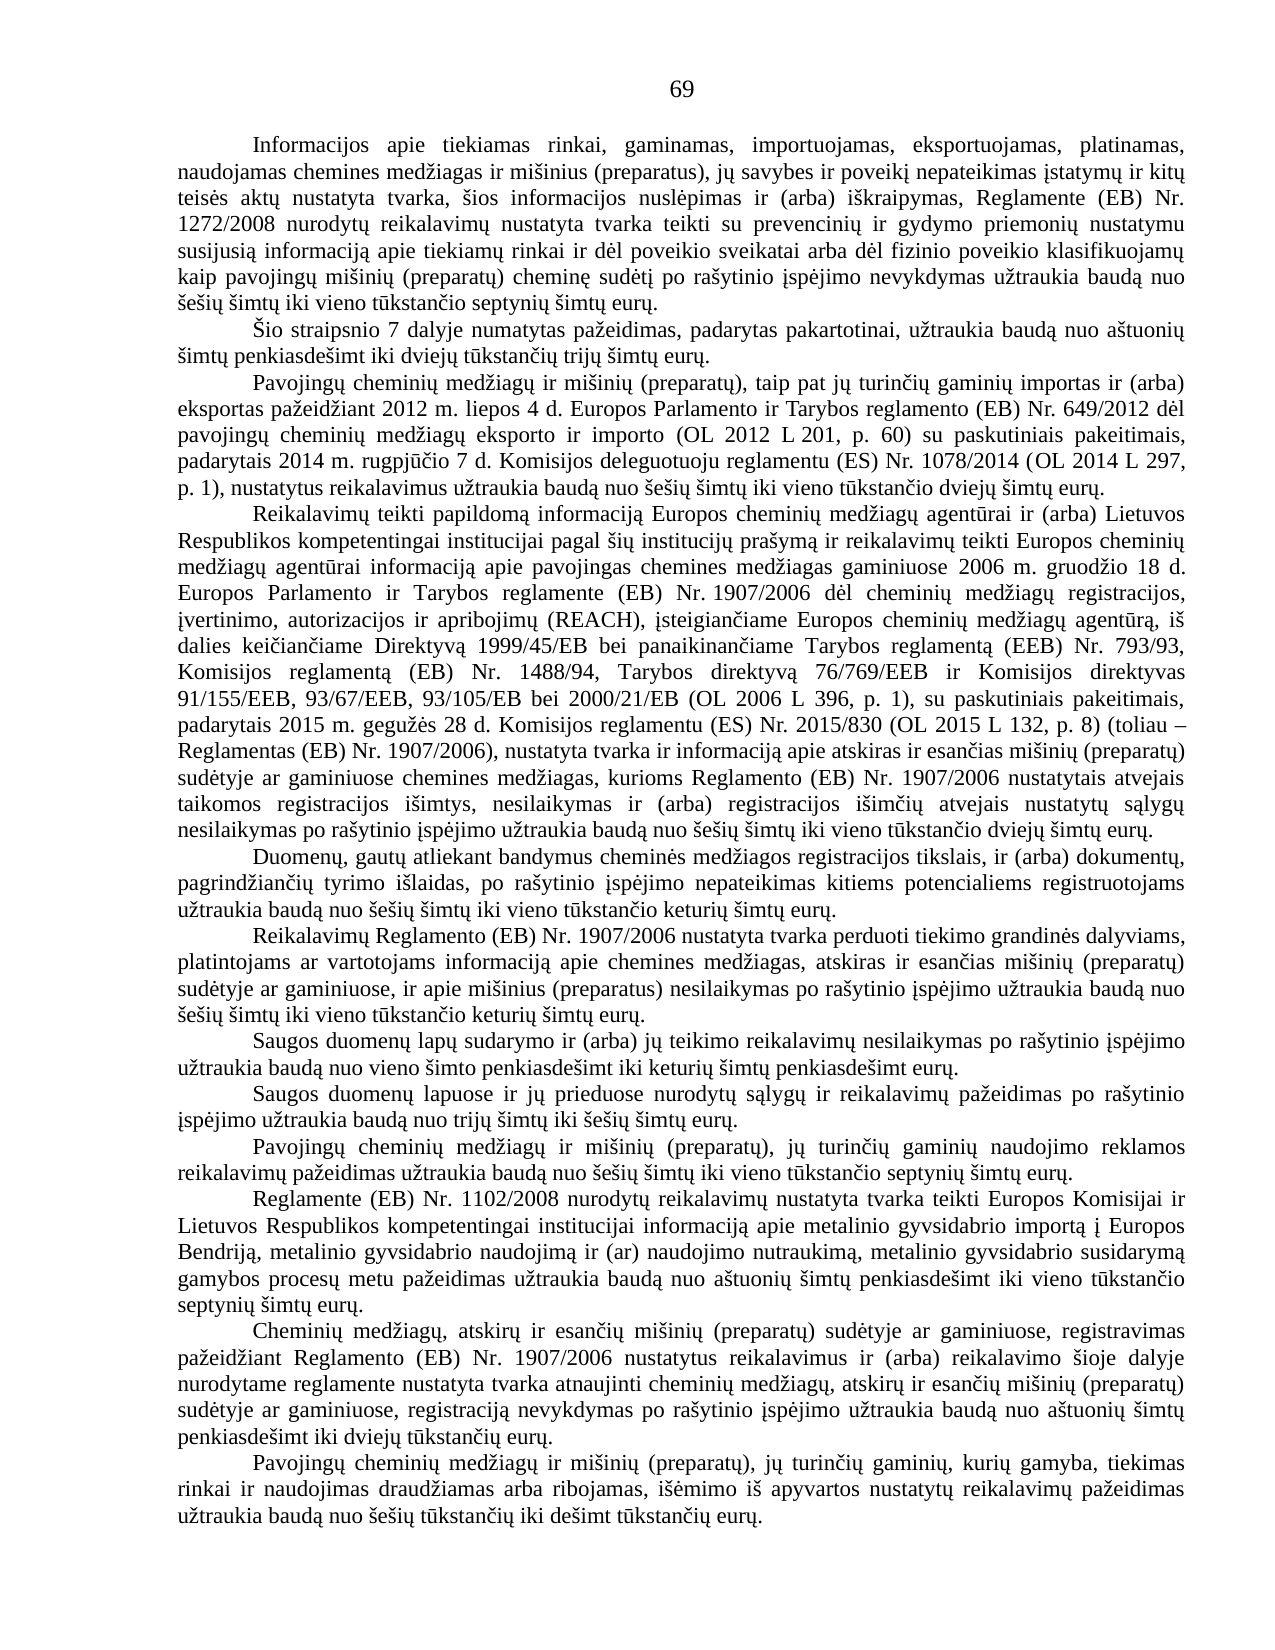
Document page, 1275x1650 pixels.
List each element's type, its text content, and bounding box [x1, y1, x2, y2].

text Pavojingų cheminių medžiagų ir mišinių (preparatų), taip pat jų turinčių gaminių importas ir (arba) eksportas pažeidžiant 2012 m. liepos 4 d. Europos Parlamento ir Tarybos reglamento (EB) Nr. 649/2012 dėl pavojingų cheminių medžiagų eksporto ir importo (OL 2012 L 201, p. 60) su paskutiniais pakeitimais, padarytais 2014 m. rugpjūčio 7 d. Komisijos deleguotuoju reglamentu (ES) Nr. 1078/2014 (OL 2014 L 297, p. 1), nustatytus reikalavimus užtraukia baudą nuo šešių šimtų iki vieno tūkstančio dviejų šimtų eurų. [177, 368, 1186, 500]
text Pavojingų cheminių medžiagų ir mišinių (preparatų), jų turinčių gaminių naudojimo reklamos reikalavimų pažeidimas užtraukia baudą nuo šešių šimtų iki vieno tūkstančio septynių šimtų eurų. [177, 1133, 1186, 1186]
text Reikalavimų teikti papildomą informaciją Europos cheminių medžiagų agentūrai ir (arba) Lietuvos Respublikos kompetentingai institucijai pagal šių institucijų prašymą ir reikalavimų teikti Europos cheminių medžiagų agentūrai informaciją apie pavojingas chemines medžiagas gaminiuose 2006 m. gruodžio 18 d. Europos Parlamento ir Tarybos reglamente (EB) Nr. 1907/2006 dėl cheminių medžiagų registracijos, įvertinimo, autorizacijos ir apribojimų (REACH), įsteigiančiame Europos cheminių medžiagų agentūrą, iš dalies keičiančiame Direktyvą 1999/45/EB bei panaikinančiame Tarybos reglamentą (EEB) Nr. 793/93, Komisijos reglamentą (EB) Nr. 1488/94, Tarybos direktyvą 76/769/EEB ir Komisijos direktyvas 91/155/EEB, 93/67/EEB, 93/105/EB bei 2000/21/EB (OL 2006 L 396, p. 1), su paskutiniais pakeitimais, padarytais 2015 m. gegužės 28 d. Komisijos reglamentu (ES) Nr. 2015/830 (OL 2015 L 132, p. 8) (toliau – Reglamentas (EB) Nr. 1907/2006), nustatyta tvarka ir informaciją apie atskiras ir esančias mišinių (preparatų) sudėtyje ar gaminiuose chemines medžiagas, kurioms Reglamento (EB) Nr. 1907/2006 nustatytais atvejais taikomos registracijos išimtys, nesilaikymas ir (arba) registracijos išimčių atvejais nustatytų sąlygų nesilaikymas po rašytinio įspėjimo užtraukia baudą nuo šešių šimtų iki vieno tūkstančio dviejų šimtų eurų. [177, 500, 1186, 843]
text Saugos duomenų lapų sudarymo ir (arba) jų teikimo reikalavimų nesilaikymas po rašytinio įspėjimo užtraukia baudą nuo vieno šimto penkiasdešimt iki keturių šimtų penkiasdešimt eurų. [177, 1027, 1186, 1080]
text Informacijos apie tiekiamas rinkai, gaminamas, importuojamas, eksportuojamas, platinamas, naudojamas chemines medžiagas ir mišinius (preparatus), jų savybes ir poveikį nepateikimas įstatymų ir kitų teisės aktų nustatyta tvarka, šios informacijos nuslėpimas ir (arba) iškraipymas, Reglamente (EB) Nr. 1272/2008 nurodytų reikalavimų nustatyta tvarka teikti su prevencinių ir gydymo priemonių nustatymu susijusią informaciją apie tiekiamų rinkai ir dėl poveikio sveikatai arba dėl fizinio poveikio klasifikuojamų kaip pavojingų mišinių (preparatų) cheminę sudėtį po rašytinio įspėjimo nevykdymas užtraukia baudą nuo šešių šimtų iki vieno tūkstančio septynių šimtų eurų. [177, 131, 1186, 316]
text Cheminių medžiagų, atskirų ir esančių mišinių (preparatų) sudėtyje ar gaminiuose, registravimas pažeidžiant Reglamento (EB) Nr. 1907/2006 nustatytus reikalavimus ir (arba) reikalavimo šioje dalyje nurodytame reglamente nustatyta tvarka atnaujinti cheminių medžiagų, atskirų ir esančių mišinių (preparatų) sudėtyje ar gaminiuose, registraciją nevykdymas po rašytinio įspėjimo užtraukia baudą nuo aštuonių šimtų penkiasdešimt iki dviejų tūkstančių eurų. [177, 1317, 1186, 1449]
text Duomenų, gautų atliekant bandymus cheminės medžiagos registracijos tikslais, ir (arba) dokumentų, pagrindžiančių tyrimo išlaidas, po rašytinio įspėjimo nepateikimas kitiems potencialiems registruotojams užtraukia baudą nuo šešių šimtų iki vieno tūkstančio keturių šimtų eurų. [177, 843, 1186, 922]
text Reglamente (EB) Nr. 1102/2008 nurodytų reikalavimų nustatyta tvarka teikti Europos Komisijai ir Lietuvos Respublikos kompetentingai institucijai informaciją apie metalinio gyvsidabrio importą į Europos Bendriją, metalinio gyvsidabrio naudojimą ir (ar) naudojimo nutraukimą, metalinio gyvsidabrio susidarymą gamybos procesų metu pažeidimas užtraukia baudą nuo aštuonių šimtų penkiasdešimt iki vieno tūkstančio septynių šimtų eurų. [177, 1186, 1186, 1317]
text Pavojingų cheminių medžiagų ir mišinių (preparatų), jų turinčių gaminių, kurių gamyba, tiekimas rinkai ir naudojimas draudžiamas arba ribojamas, išėmimo iš apyvartos nustatytų reikalavimų pažeidimas užtraukia baudą nuo šešių tūkstančių iki dešimt tūkstančių eurų. [177, 1449, 1186, 1528]
text Saugos duomenų lapuose ir jų prieduose nurodytų sąlygų ir reikalavimų pažeidimas po rašytinio įspėjimo užtraukia baudą nuo trijų šimtų iki šešių šimtų eurų. [177, 1080, 1186, 1133]
text Reikalavimų Reglamento (EB) Nr. 1907/2006 nustatyta tvarka perduoti tiekimo grandinės dalyviams, platintojams ar vartotojams informaciją apie chemines medžiagas, atskiras ir esančias mišinių (preparatų) sudėtyje ar gaminiuose, ir apie mišinius (preparatus) nesilaikymas po rašytinio įspėjimo užtraukia baudą nuo šešių šimtų iki vieno tūkstančio keturių šimtų eurų. [177, 922, 1186, 1027]
text Šio straipsnio 7 dalyje numatytas pažeidimas, padarytas pakartotinai, užtraukia baudą nuo aštuonių šimtų penkiasdešimt iki dviejų tūkstančių trijų šimtų eurų. [177, 316, 1186, 368]
